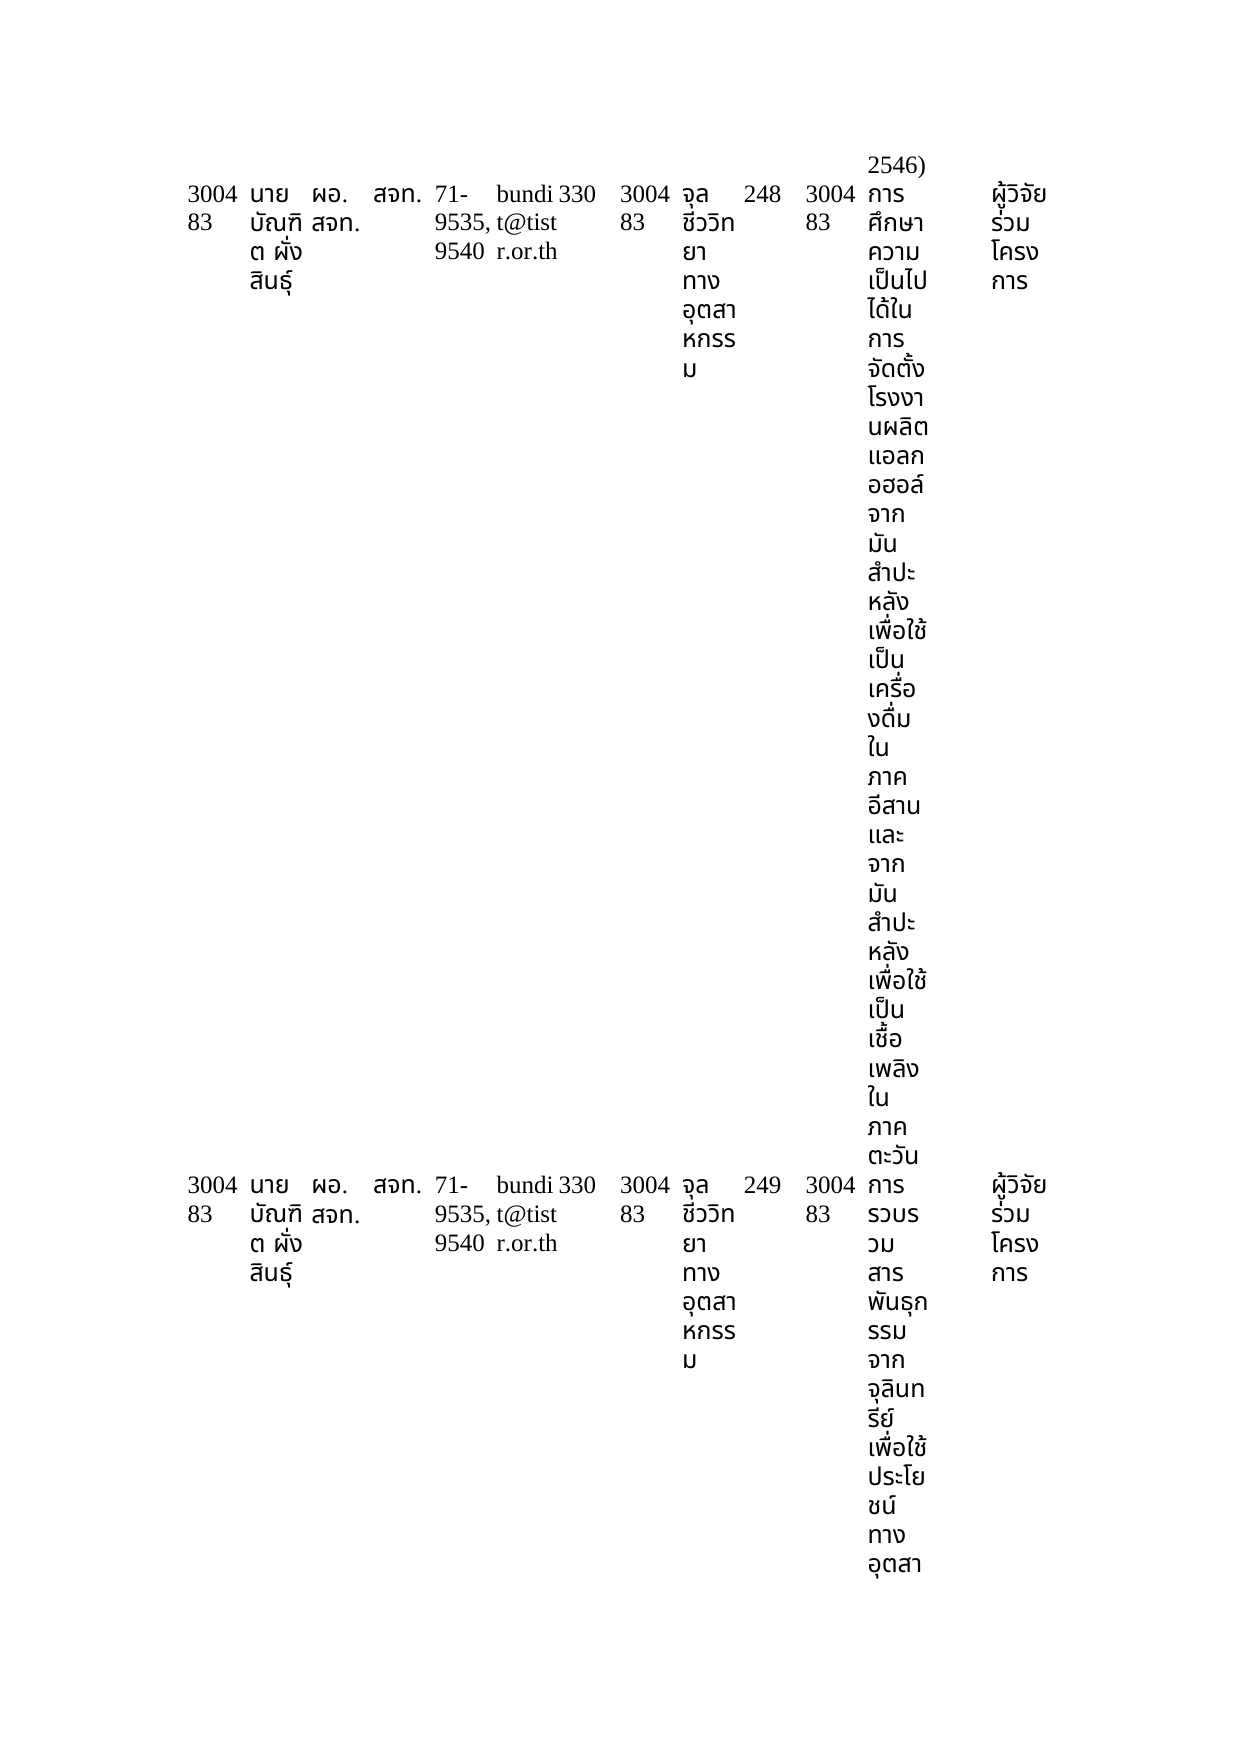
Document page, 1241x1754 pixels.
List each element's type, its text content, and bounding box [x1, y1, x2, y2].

table_cell [188, 150, 249, 179]
table_cell 330 [558, 1170, 620, 1579]
table_cell ผู้วิจัยร่วมโครงการ [991, 179, 1053, 1170]
table_cell 330 [558, 179, 620, 1170]
table_cell 249 [744, 1170, 805, 1579]
table_cell [558, 150, 620, 179]
table_cell 300483 [620, 1170, 682, 1579]
table_cell 300483 [188, 179, 249, 1170]
table_cell 300483 [188, 1170, 249, 1579]
table_cell สจท. [373, 1170, 434, 1579]
table_cell 2546) [867, 150, 929, 179]
table_cell นายบัณฑิต ผั่งสินธุ์ [249, 179, 311, 1170]
table_cell [929, 1170, 991, 1579]
table_cell [805, 150, 867, 179]
table_cell bundit@tistr.or.th [496, 1170, 558, 1579]
table_cell นายบัณฑิต ผั่งสินธุ์ [249, 1170, 311, 1579]
table_cell [991, 150, 1053, 179]
table_cell [311, 150, 373, 179]
table_cell [682, 150, 743, 179]
table_cell [620, 150, 682, 179]
table_cell [496, 150, 558, 179]
table_cell ผอ. สจท. [311, 1170, 373, 1579]
table_cell 300483 [805, 179, 867, 1170]
table_cell การศึกษาความเป็นไปได้ในการจัดตั้งโรงงานผลิตแอลกอฮอล์ จากมันสำปะหลังเพื่อใช้เป็นเครื่องดื่มในภาคอีสาน และจากมันสำปะหลังเพื่อใช้เป็นเชื้อเพลิงในภาคตะวัน [867, 179, 929, 1170]
table_cell สจท. [373, 179, 434, 1170]
table_cell จุลชีววิทยาทางอุตสาหกรรม [682, 179, 743, 1170]
table_cell [929, 150, 991, 179]
table_cell 300483 [805, 1170, 867, 1579]
table_cell bundit@tistr.or.th [496, 179, 558, 1170]
table_cell [435, 150, 496, 179]
table_cell การรวบรวมสารพันธุกรรมจากจุลินทรีย์เพื่อใช้ประโยชน์ทางอุตสา [867, 1170, 929, 1579]
table_cell 300483 [620, 179, 682, 1170]
table_cell 71-9535,9540 [435, 1170, 496, 1579]
table_cell [249, 150, 311, 179]
table_cell ผอ. สจท. [311, 179, 373, 1170]
table_cell [929, 179, 991, 1170]
table_cell [373, 150, 434, 179]
table_cell 248 [744, 179, 805, 1170]
table_cell จุลชีววิทยาทางอุตสาหกรรม [682, 1170, 743, 1579]
table_cell 71-9535,9540 [435, 179, 496, 1170]
table_cell [744, 150, 805, 179]
table_cell ผู้วิจัยร่วมโครงการ [991, 1170, 1053, 1579]
